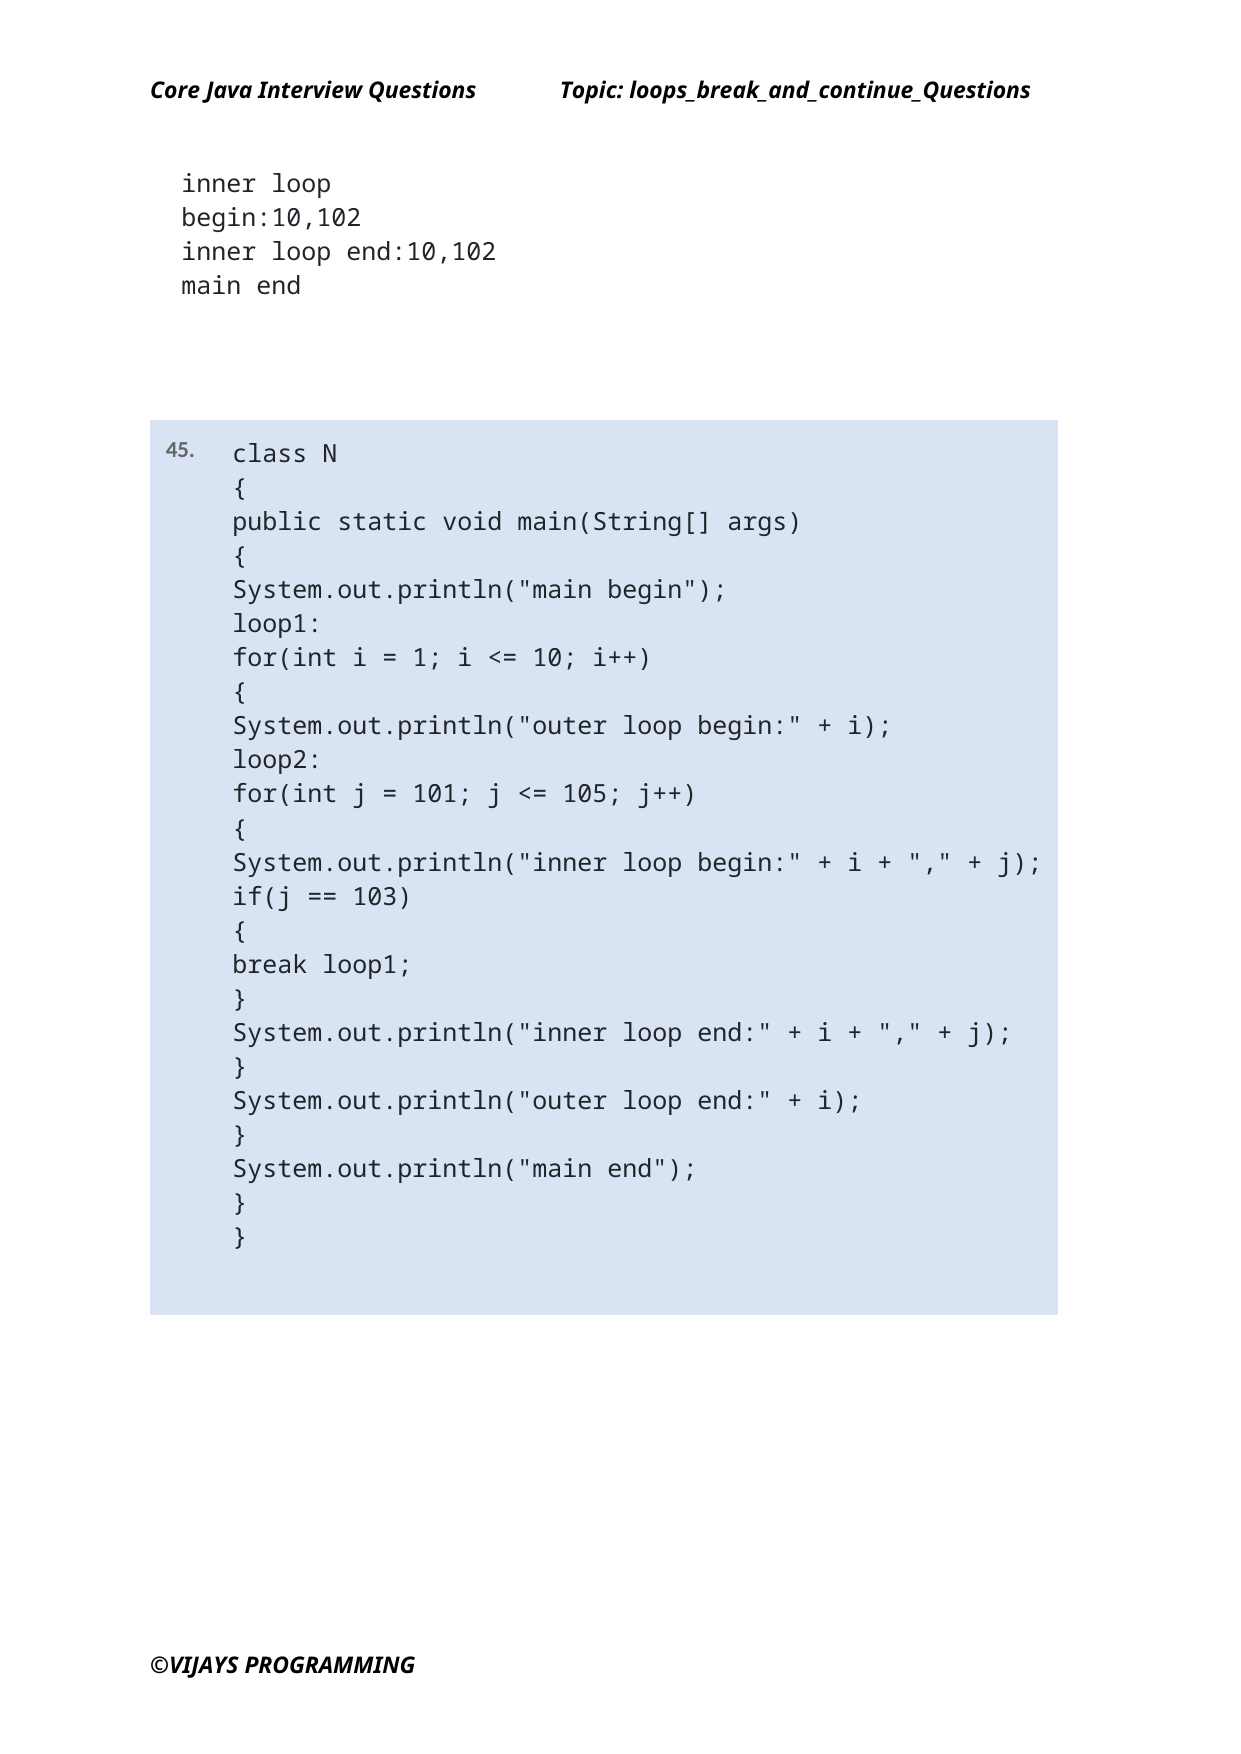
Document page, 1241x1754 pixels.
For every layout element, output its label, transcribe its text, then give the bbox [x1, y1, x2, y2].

table_cell [150, 150, 1090, 420]
table_cell [150, 1315, 1090, 1570]
table_header [181, 1486, 442, 1554]
table_header inner loop begin:10,102 inner loop end:10,102 main end [181, 166, 497, 404]
table_header [181, 1331, 497, 1433]
table_header class N { public static void main(String[] args) { System.out.println("main begin"); loop1: for(int i = 1; i <= 10; i++) { System.out.println("outer loop begin:" + i); loop2: for(int j = 101; j <= 105; j++) { System.out.println("inner loop begin:" + i + "," + j); if(j == 103) { break loop1; } System.out.println("inner loop end:" + i + "," + j); } System.out.println("outer loop end:" + i); } System.out.println("main end"); } } [216, 420, 1058, 1315]
table_header [1058, 420, 1090, 1315]
table_header [181, 1433, 374, 1486]
table_header 45. [150, 420, 216, 1315]
